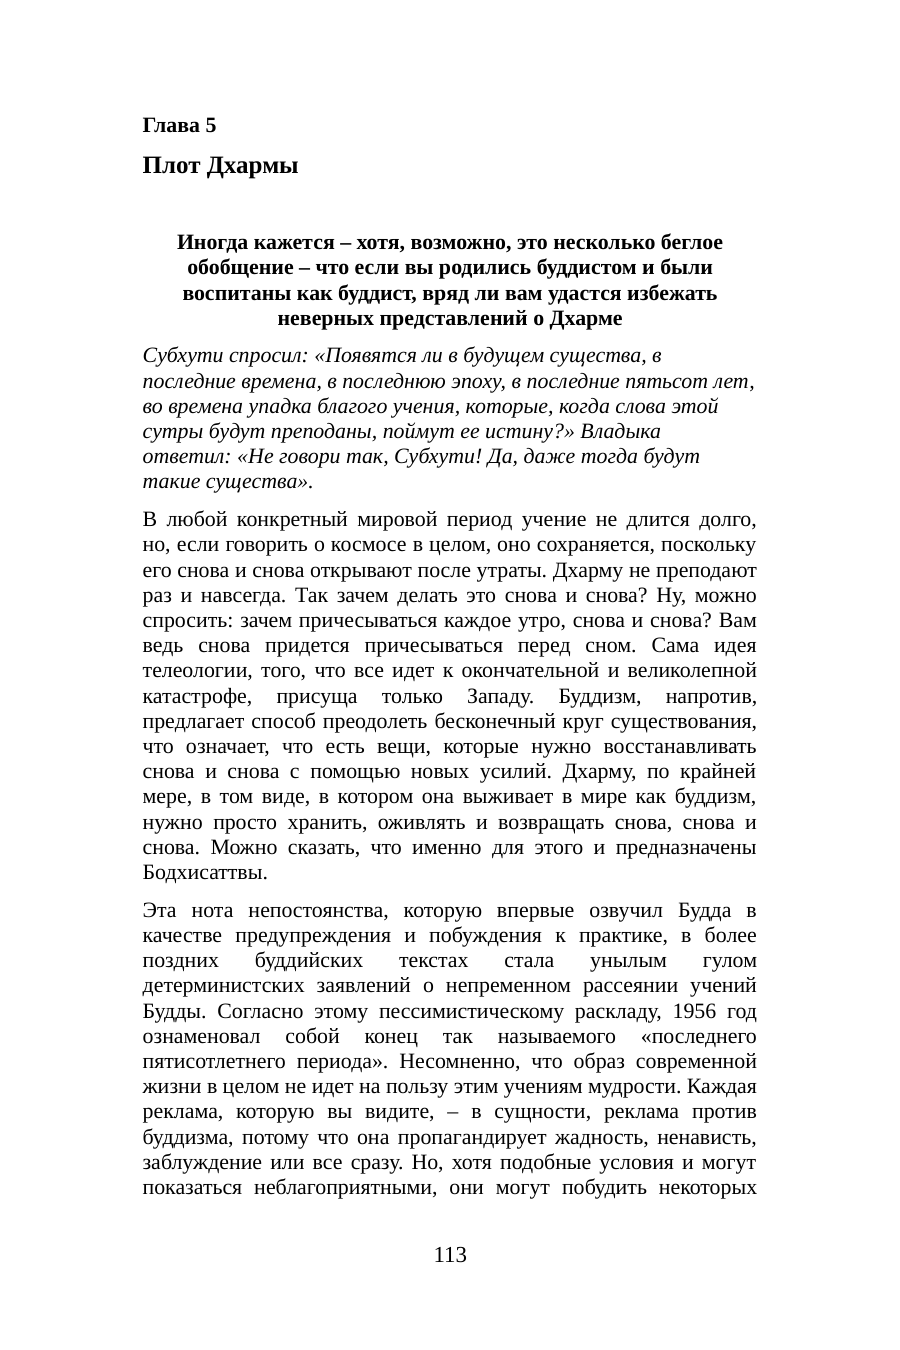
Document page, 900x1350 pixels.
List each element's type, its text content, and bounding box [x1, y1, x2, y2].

text Эта нота непостоянства, которую впервые озвучил Будда в качестве предупреждения и побуждения к практике, в более поздних буддийских текстах стала унылым гулом детерминистских заявлений о непременном рассеянии учений Будды. Согласно этому пессимистическому раскладу, 1956 год ознаменовал собой конец так называемого «последнего пятисотлетнего периода». Несомненно, что образ современной жизни в целом не идет на пользу этим учениям мудрости. Каждая реклама, которую вы видите, – в сущности, реклама против буддизма, потому что она пропагандирует жадность, ненависть, заблуждение или все сразу. Но, хотя подобные условия и могут показаться неблагоприятными, они могут побудить некоторых [142, 897, 757, 1199]
text Глава 5 [142, 112, 757, 138]
text Субхути спросил: «Появятся ли в будущем существа, в последние времена, в последнюю эпоху, в последние пятьсот лет, во времена упадка благого учения, которые, когда слова этой сутры будут преподаны, поймут ее истину?» Владыка ответил: «Не говори так, Субхути! Да, даже тогда будут такие существа». [142, 342, 757, 494]
text Плот Дхармы [142, 150, 757, 179]
text Иногда кажется – хотя, возможно, это несколько беглое обобщение – что если вы родились буддистом и были воспитаны как буддист, вряд ли вам удастся избежать неверных представлений о Дхарме [142, 229, 757, 330]
text В любой конкретный мировой период учение не длится долго, но, если говорить о космосе в целом, оно сохраняется, поскольку его снова и снова открывают после утраты. Дхарму не преподают раз и навсегда. Так зачем делать это снова и снова? Ну, можно спросить: зачем причесываться каждое утро, снова и снова? Вам ведь снова придется причесываться перед сном. Сама идея телеологии, того, что все идет к окончательной и великолепной катастрофе, присуща только Западу. Буддизм, напротив, предлагает способ преодолеть бесконечный круг существования, что означает, что есть вещи, которые нужно восстанавливать снова и снова с помощью новых усилий. Дхарму, по крайней мере, в том виде, в котором она выживает в мире как буддизм, нужно просто хранить, оживлять и возвращать снова, снова и снова. Можно сказать, что именно для этого и предназначены Бодхисаттвы. [142, 506, 757, 884]
